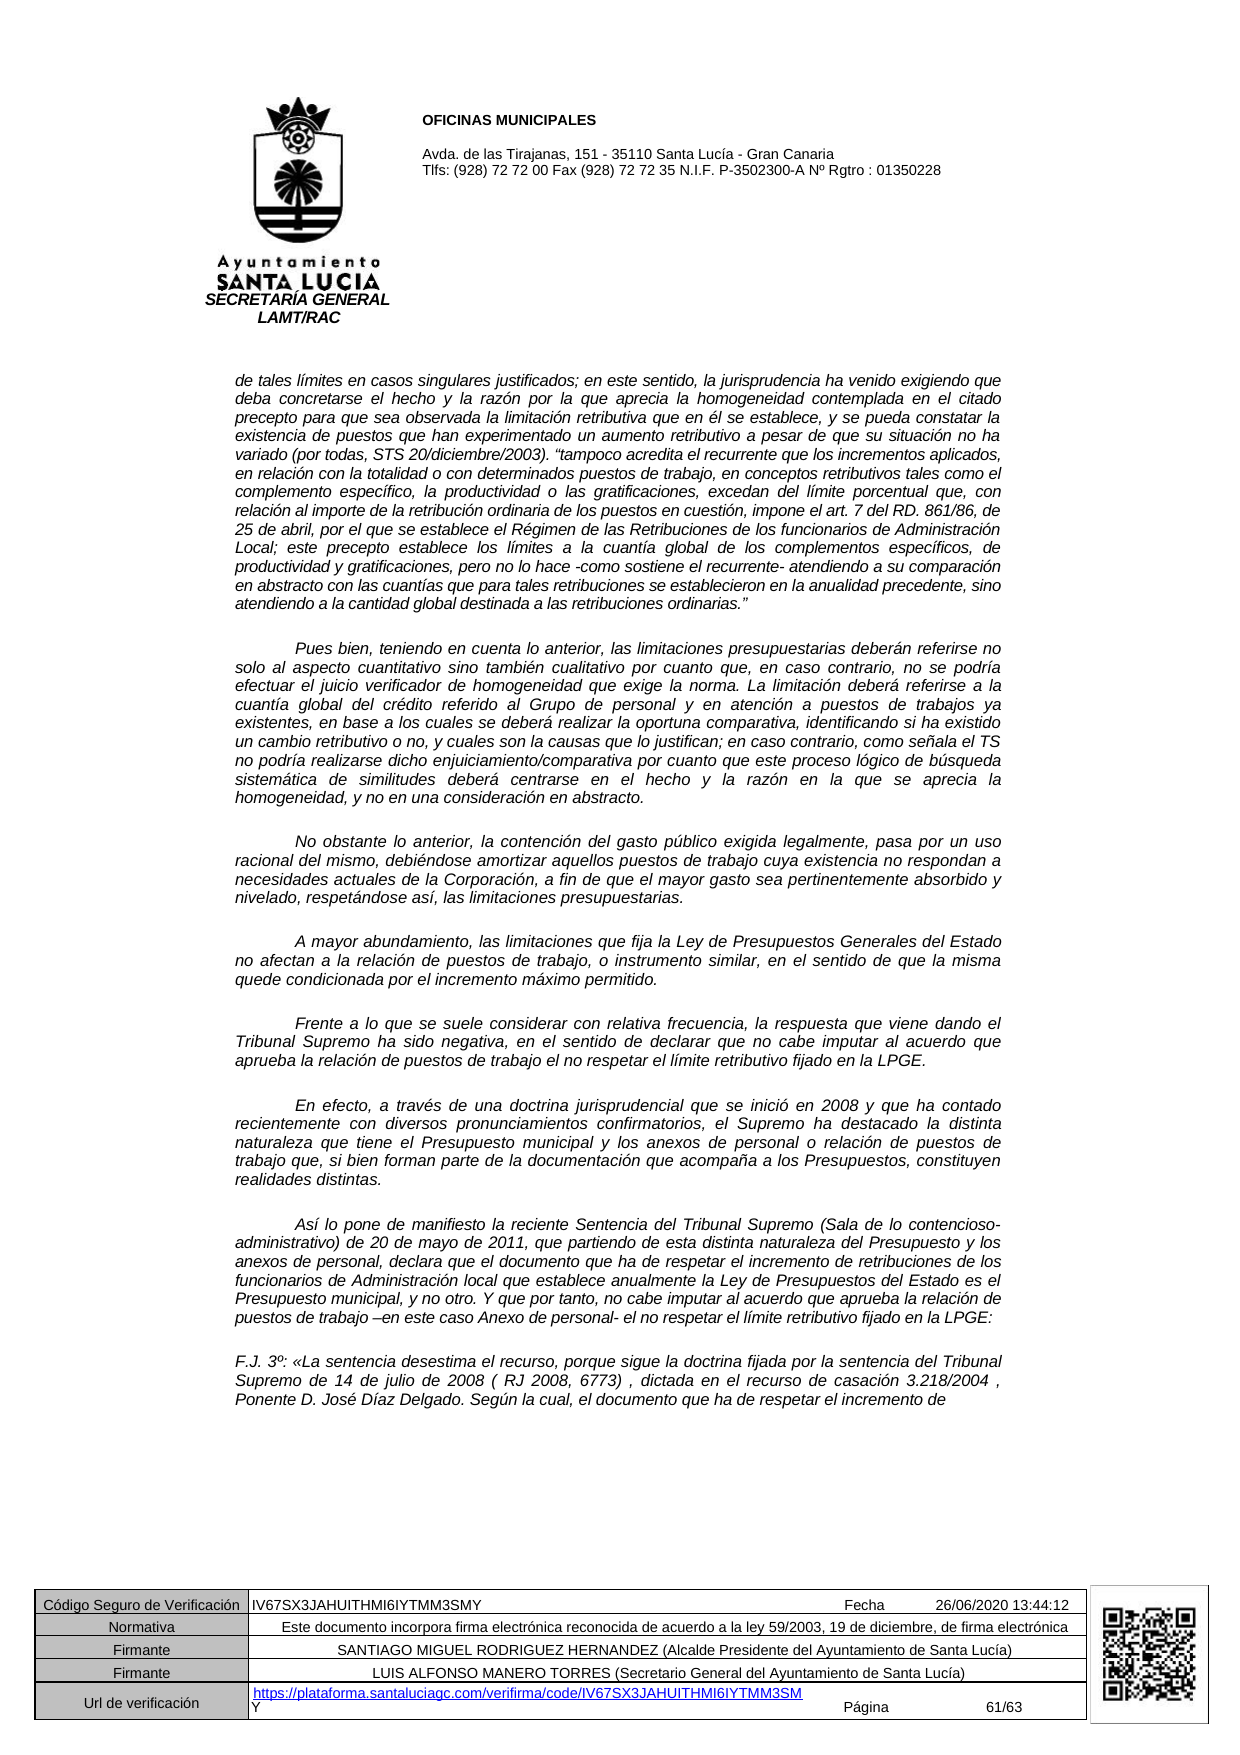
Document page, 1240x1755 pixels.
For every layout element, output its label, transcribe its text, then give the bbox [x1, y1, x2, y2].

table_cell SECRETARÍA GENERAL LAMT/RAC [77, 291, 392, 329]
table_header Código Seguro de Verificación [36, 1590, 248, 1613]
table_cell Firmante [36, 1659, 248, 1681]
table_cell https://plataforma.santaluciagc.com/verifirma/code/IV67SX3JAHUITHMI6IYTMM3SM Y Página 61/63 [249, 1683, 1086, 1719]
text F.J. 3º: «La sentencia desestima el recurso, porque sigue la doctrina fijada por la sentencia del Tribunal Supremo de 14 de julio de 2008 ( RJ 2008, 6773) , dictada en el recurso de casación 3.218/2004 , Ponente D. José Díaz Delgado. Según la cual, el documento que ha de respetar el incremento de [235, 1353, 1004, 1409]
table_cell SANTIAGO MIGUEL RODRIGUEZ HERNANDEZ (Alcalde Presidente del Ayuntamiento de Santa Lucía) [249, 1636, 1086, 1658]
table_header [77, 96, 392, 291]
text Frente a lo que se suele considerar con relativa frecuencia, la respuesta que viene dando el Tribunal Supremo ha sido negativa, en el sentido de declarar que no cabe imputar al acuerdo que aprueba la relación de puestos de trabajo el no respetar el límite retributivo fijado en la LPGE. [235, 1014, 1004, 1070]
table_cell Normativa [36, 1614, 248, 1635]
text A mayor abundamiento, las limitaciones que fija la Ley de Presupuestos Generales del Estado no afectan a la relación de puestos de trabajo, o instrumento similar, en el sentido de que la misma quede condicionada por el incremento máximo permitido. [235, 933, 1004, 989]
text Pues bien, teniendo en cuenta lo anterior, las limitaciones presupuestarias deberán referirse no solo al aspecto cuantitativo sino también cualitativo por cuanto que, en caso contrario, no se podría efectuar el juicio verificador de homogeneidad que exige la norma. La limitación deberá referirse a la cuantía global del crédito referido al Grupo de personal y en atención a puestos de trabajos ya existentes, en base a los cuales se deberá realizar la oportuna comparativa, identificando si ha existido un cambio retributivo o no, y cuales son la causas que lo justifican; en caso contrario, como señala el TS no podría realizarse dicho enjuiciamiento/comparativa por cuanto que este proceso lógico de búsqueda sistemática de similitudes deberá centrarse en el hecho y la razón en la que se aprecia la homogeneidad, y no en una consideración en abstracto. [235, 639, 1004, 807]
table_cell Firmante [36, 1636, 248, 1658]
table_cell Este documento incorpora firma electrónica reconocida de acuerdo a la ley 59/2003, 19 de diciembre, de firma electrónica [249, 1614, 1086, 1635]
text En efecto, a través de una doctrina jurisprudencial que se inició en 2008 y que ha contado recientemente con diversos pronunciamientos confirmatorios, el Supremo ha destacado la distinta naturaleza que tiene el Presupuesto municipal y los anexos de personal o relación de puestos de trabajo que, si bien forman parte de la documentación que acompaña a los Presupuestos, constituyen realidades distintas. [235, 1096, 1004, 1189]
table_cell LUIS ALFONSO MANERO TORRES (Secretario General del Ayuntamiento de Santa Lucía) [249, 1659, 1086, 1681]
text de tales límites en casos singulares justificados; en este sentido, la jurisprudencia ha venido exigiendo que deba concretarse el hecho y la razón por la que aprecia la homogeneidad contemplada en el citado precepto para que sea observada la limitación retributiva que en él se establece, y se pueda constatar la existencia de puestos que han experimentado un aumento retributivo a pesar de que su situación no ha variado (por todas, STS 20/diciembre/2003). “tampoco acredita el recurrente que los incrementos aplicados, en relación con la totalidad o con determinados puestos de trabajo, en conceptos retributivos tales como el complemento específico, la productividad o las gratificaciones, excedan del límite porcentual que, con relación al importe de la retribución ordinaria de los puestos en cuestión, impone el art. 7 del RD. 861/86, de 25 de abril, por el que se establece el Régimen de las Retribuciones de los funcionarios de Administración Local; este precepto establece los límites a la cuantía global de los complementos específicos, de productividad y gratificaciones, pero no lo hace -como sostiene el recurrente- atendiendo a su comparación en abstracto con las cuantías que para tales retribuciones se establecieron en la anualidad precedente, sino atendiendo a la cantidad global destinada a las retribuciones ordinarias.” [235, 371, 1004, 613]
text Así lo pone de manifiesto la reciente Sentencia del Tribunal Supremo (Sala de lo contencioso-administrativo) de 20 de mayo de 2011, que partiendo de esta distinta naturaleza del Presupuesto y los anexos de personal, declara que el documento que ha de respetar el incremento de retribuciones de los funcionarios de Administración local que establece anualmente la Ley de Presupuestos del Estado es el Presupuesto municipal, y no otro. Y que por tanto, no cabe imputar al acuerdo que aprueba la relación de puestos de trabajo –en este caso Anexo de personal- el no respetar el límite retributivo fijado en la LPGE: [235, 1215, 1004, 1327]
text No obstante lo anterior, la contención del gasto público exigida legalmente, pasa por un uso racional del mismo, debiéndose amortizar aquellos puestos de trabajo cuya existencia no respondan a necesidades actuales de la Corporación, a fin de que el mayor gasto sea pertinentemente absorbido y nivelado, respetándose así, las limitaciones presupuestarias. [235, 833, 1004, 907]
table_cell [392, 291, 1131, 329]
table_header OFICINAS MUNICIPALES Avda. de las Tirajanas, 151 - 35110 Santa Lucía - Gran Canaria Tlfs: (928) 72 72 00 Fax (928) 72 72 35 N.I.F. P-3502300-A Nº Rgtro : 01350228 [392, 96, 1131, 291]
table_header IV67SX3JAHUITHMI6IYTMM3SMY Fecha 26/06/2020 13:44:12 [249, 1590, 1086, 1613]
table_cell Url de verificación [36, 1683, 248, 1719]
